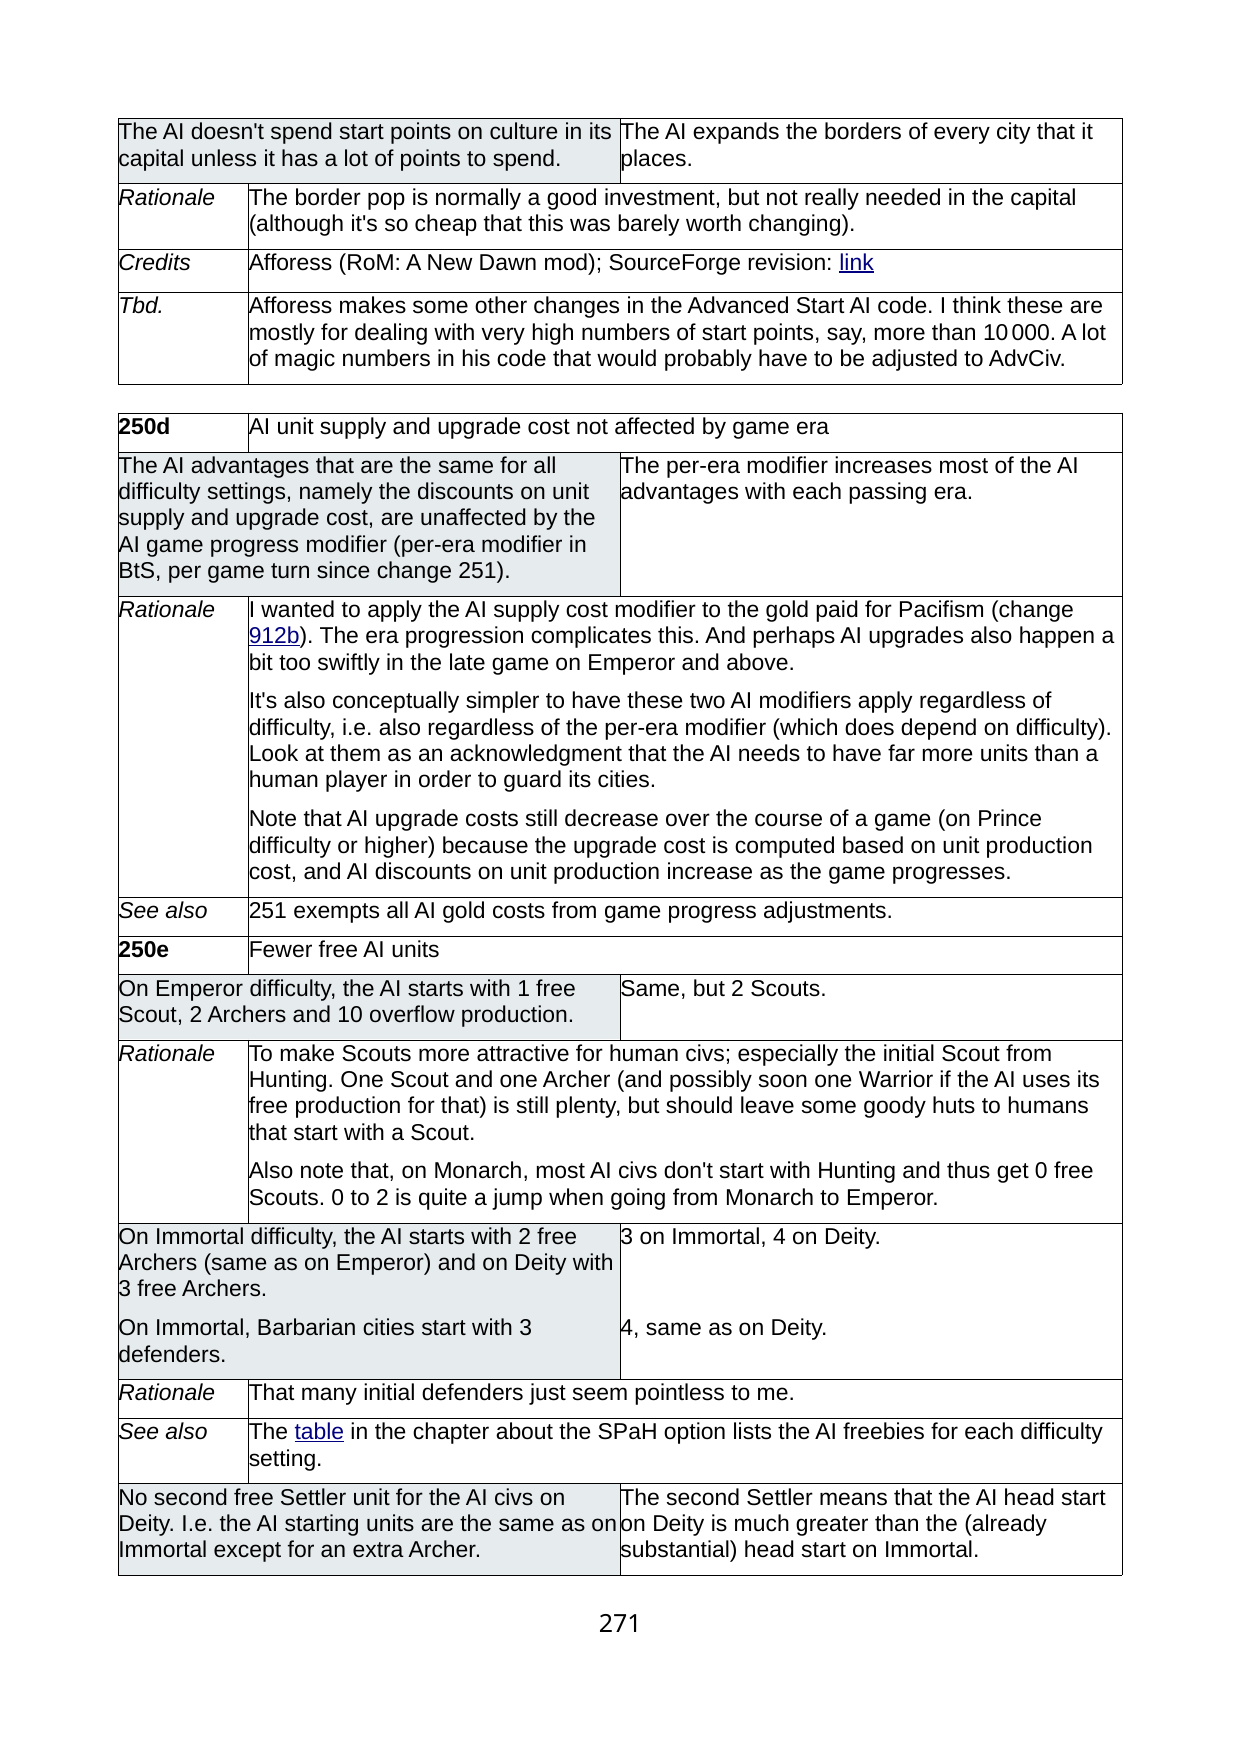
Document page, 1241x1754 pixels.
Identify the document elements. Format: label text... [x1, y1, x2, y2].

table_cell See also [119, 898, 248, 936]
table_cell Rationale [119, 597, 248, 897]
table_cell 3 on Immortal, 4 on Deity. 4, same as on Deity. [621, 1224, 1122, 1379]
table_cell The per-era modifier increases most of the AI advantages with each passing era. [621, 453, 1122, 596]
table_cell The table in the chapter about the SPaH option lists the AI freebies for each difficulty setting. [249, 1419, 1122, 1483]
table_cell The AI advantages that are the same for all difficulty settings, namely the discounts on unit supply and upgrade cost, are unaffected by the AI game progress modifier (per-era modifier in BtS, per game turn since change 251). [119, 453, 620, 596]
table_cell To make Scouts more attractive for human civs; especially the initial Scout from Hunting. One Scout and one Archer (and possibly soon one Warrior if the AI uses its free production for that) is still plenty, but should leave some goody huts to humans that start with a Scout. Also note that, on Monarch, most AI civs don't start with Hunting and thus get 0 free Scouts. 0 to 2 is quite a jump when going from Monarch to Emperor. [249, 1041, 1122, 1223]
table_cell Rationale [119, 184, 248, 248]
table_cell On Immortal difficulty, the AI starts with 2 free Archers (same as on Emperor) and on Deity with 3 free Archers. On Immortal, Barbarian cities start with 3 defenders. [119, 1224, 620, 1379]
table_cell Same, but 2 Scouts. [621, 975, 1122, 1039]
table_cell Credits [119, 250, 248, 292]
table_cell 251 exempts all AI gold costs from game progress adjustments. [249, 898, 1122, 936]
table_cell I wanted to apply the AI supply cost modifier to the gold paid for Pacifism (change 912b). The era progression complicates this. And perhaps AI upgrades also happen a bit too swiftly in the late game on Emperor and above. It's also conceptually simpler to have these two AI modifiers apply regardless of difficulty, i.e. also regardless of the per-era modifier (which does depend on difficulty). Look at them as an acknowledgment that the AI needs to have far more units than a human player in order to guard its cities. Note that AI upgrade costs still decrease over the course of a game (on Prince difficulty or higher) because the upgrade cost is computed based on unit production cost, and AI discounts on unit production increase as the game progresses. [249, 597, 1122, 897]
table_cell 250e [119, 937, 248, 974]
table_header AI unit supply and upgrade cost not affected by game era [249, 414, 1122, 452]
table_cell That many initial defenders just seem pointless to me. [249, 1380, 1122, 1418]
table_cell Tbd. [119, 293, 248, 384]
table_cell Afforess (RoM: A New Dawn mod); SourceForge revision: link [249, 250, 1122, 292]
table_cell Afforess makes some other changes in the Advanced Start AI code. I think these are mostly for dealing with very high numbers of start points, say, more than 10 000. A lot of magic numbers in his code that would probably have to be adjusted to AdvCiv. [249, 293, 1122, 384]
table_cell Rationale [119, 1380, 248, 1418]
table_header 250d [119, 414, 248, 452]
table_cell Rationale [119, 1041, 248, 1223]
table_cell The border pop is normally a good investment, but not really needed in the capital (although it's so cheap that this was barely worth changing). [249, 184, 1122, 248]
table_cell On Emperor difficulty, the AI starts with 1 free Scout, 2 Archers and 10 overflow production. [119, 975, 620, 1039]
table_cell The AI doesn't spend start points on culture in its capital unless it has a lot of points to spend. [119, 119, 620, 183]
table_cell The second Settler means that the AI head start on Deity is much greater than the (already substantial) head start on Immortal. [621, 1484, 1122, 1575]
table_cell See also [119, 1419, 248, 1483]
table_cell The AI expands the borders of every city that it places. [621, 119, 1122, 183]
table_cell Fewer free AI units [249, 937, 1122, 974]
table_cell No second free Settler unit for the AI civs on Deity. I.e. the AI starting units are the same as on Immortal except for an extra Archer. [119, 1484, 620, 1575]
